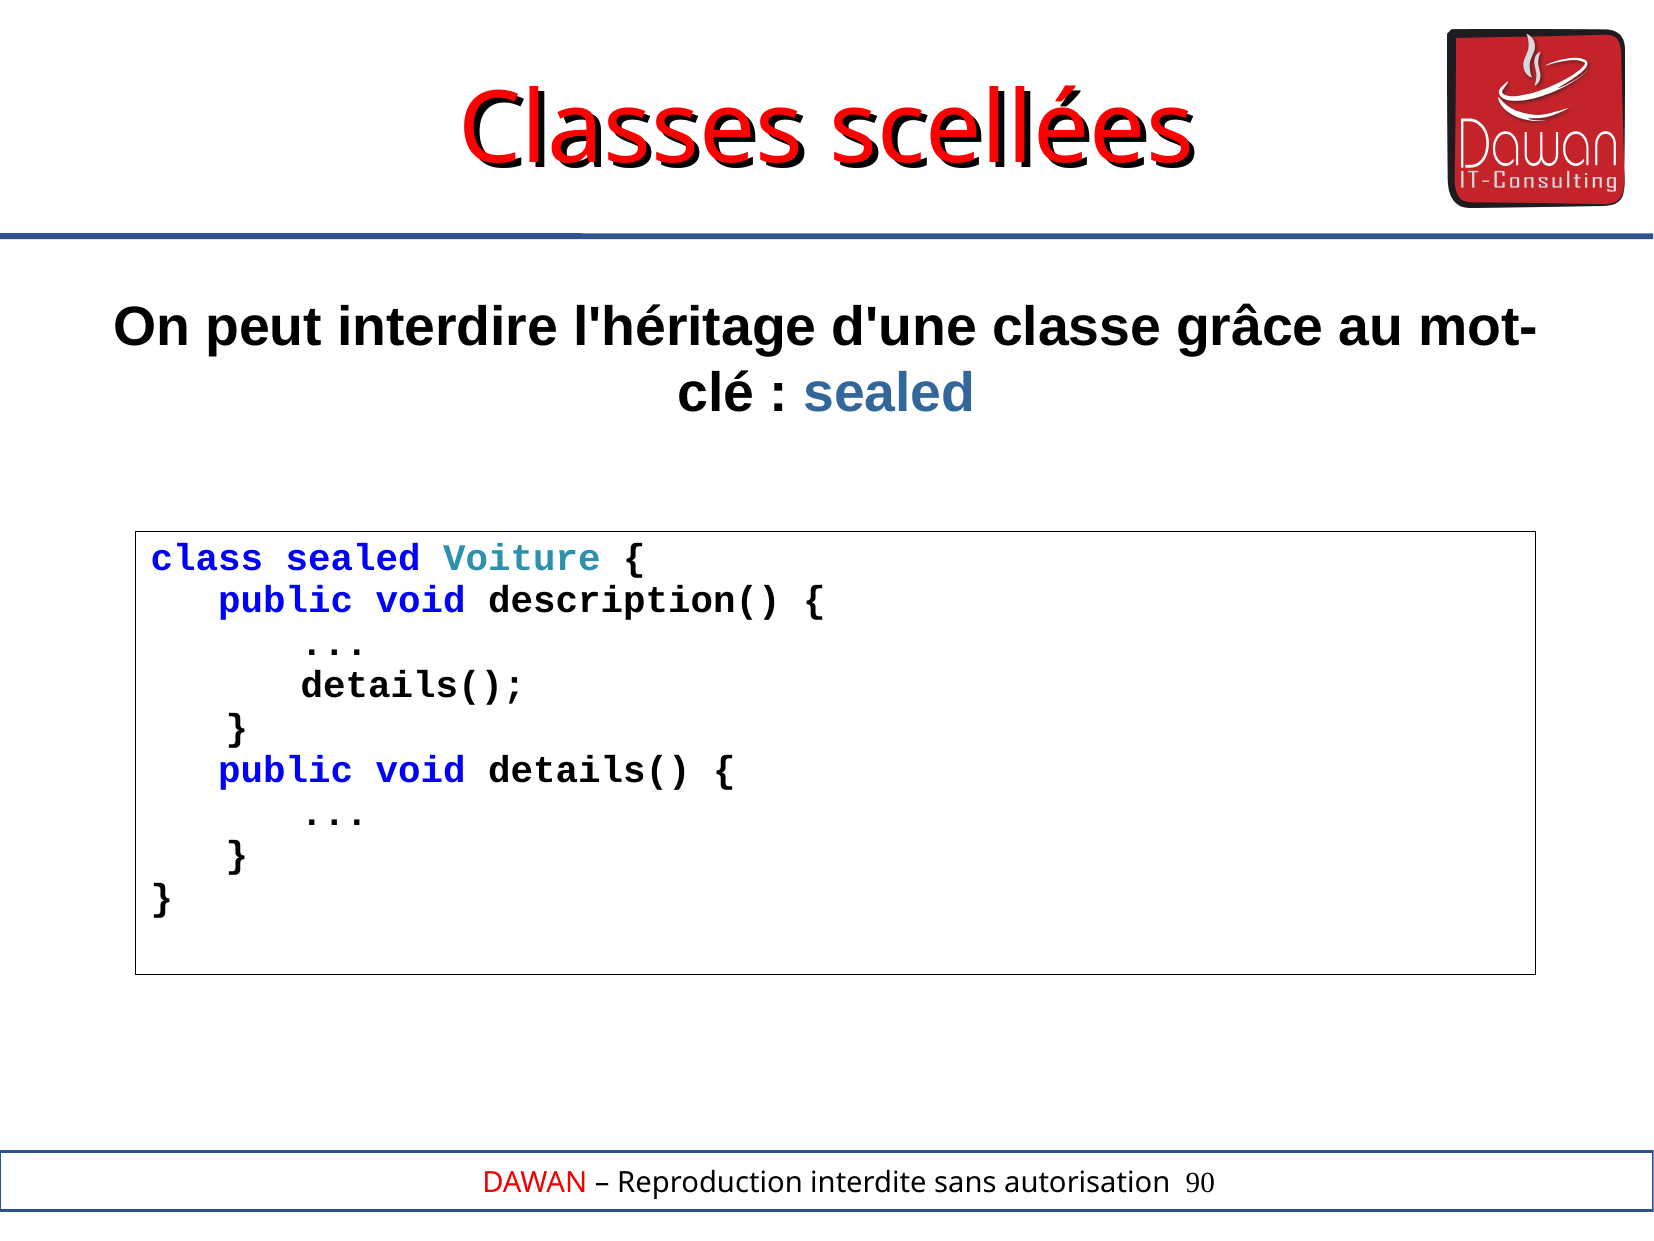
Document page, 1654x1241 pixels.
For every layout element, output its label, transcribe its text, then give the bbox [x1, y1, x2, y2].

list On peut interdire l'héritage d'une classe grâce au mot-clé : sealed [82, 290, 1571, 424]
text_box class sealed Voiture { public void description() { ... details(); } public void details() { ... } } [135, 531, 1536, 975]
text_box [1185, 1163, 1565, 1228]
title Classes scellées [82, 15, 1571, 229]
